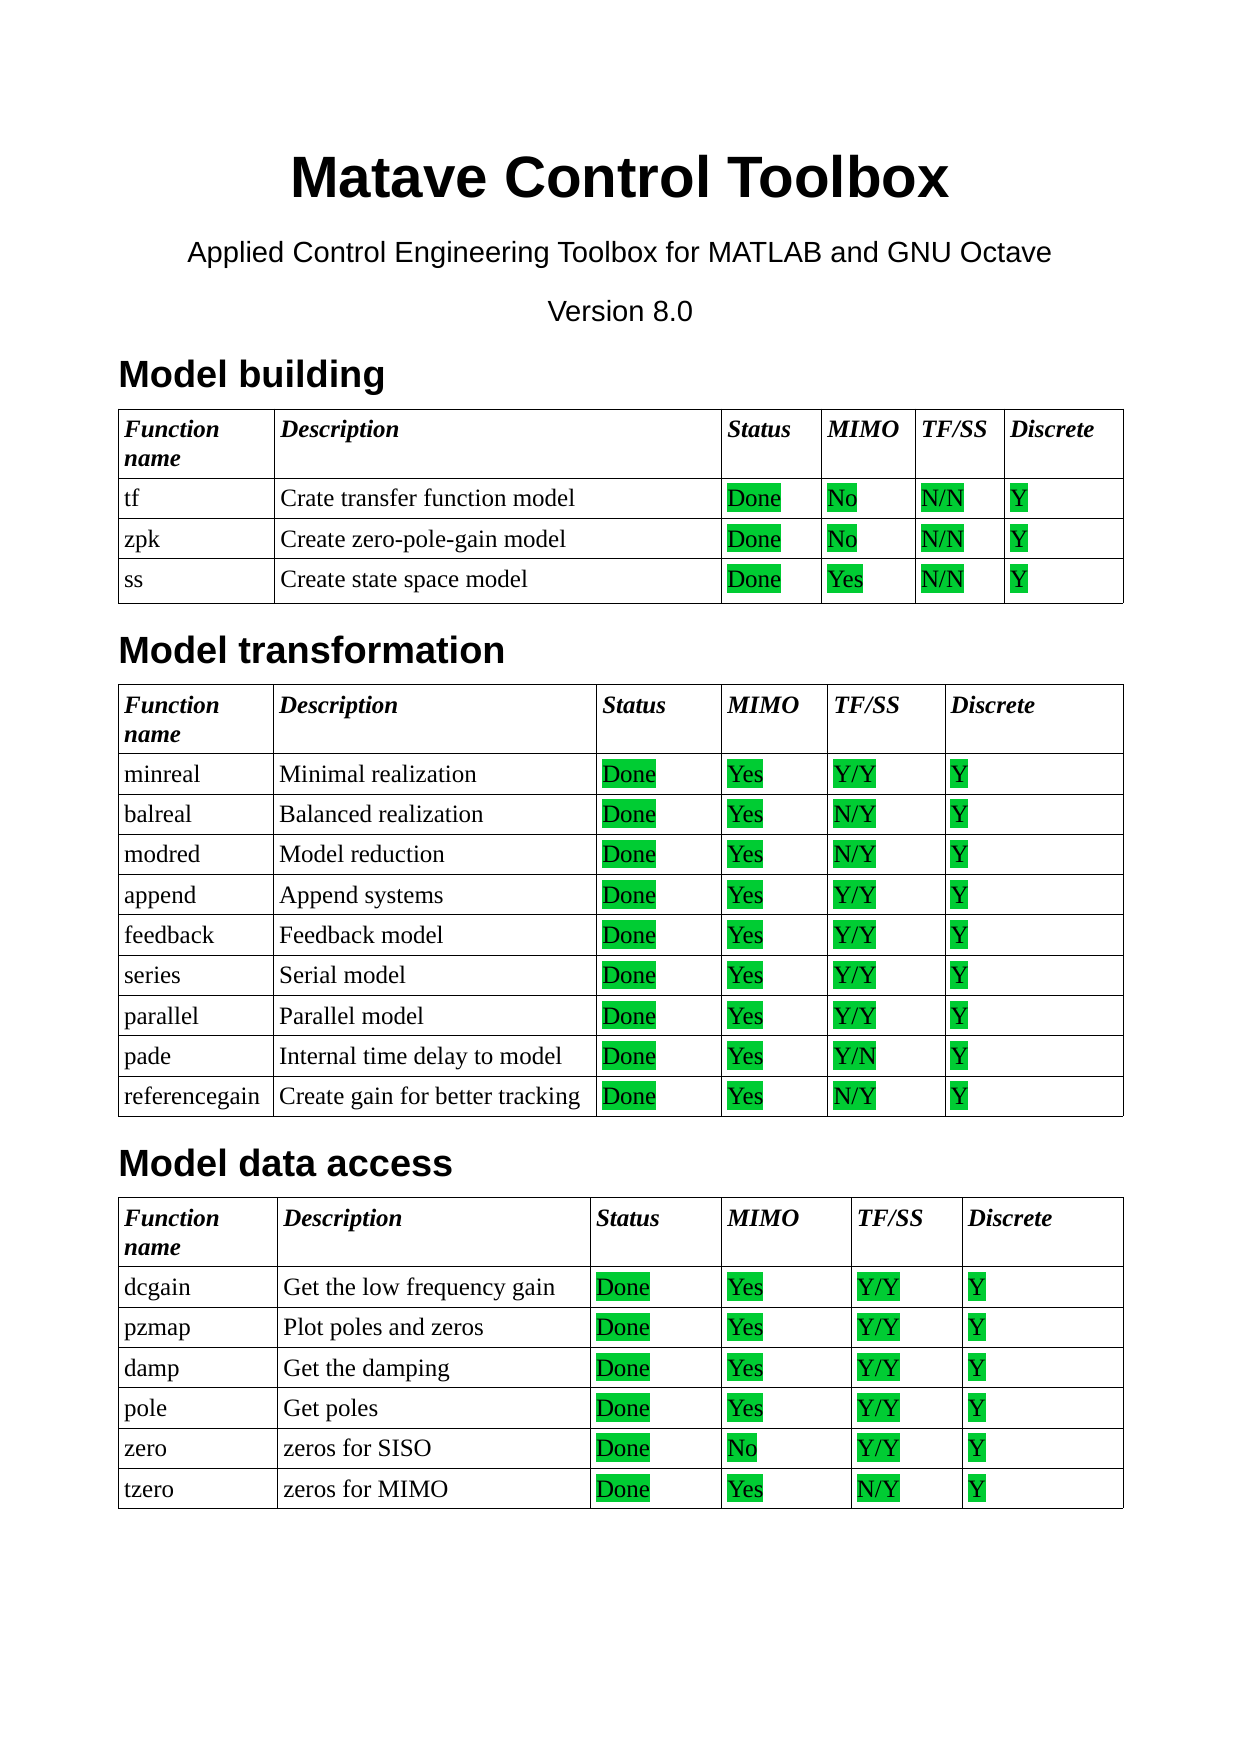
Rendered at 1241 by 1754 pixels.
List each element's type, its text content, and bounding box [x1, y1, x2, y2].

table_cell Crate transfer function model [275, 479, 721, 518]
table_cell zeros for MIMO [278, 1469, 590, 1508]
table_cell Done [597, 996, 721, 1035]
table_cell Y/Y [852, 1388, 962, 1427]
table_cell Y/Y [852, 1348, 962, 1387]
table_header Function name [119, 410, 274, 477]
table_cell balreal [119, 795, 273, 834]
table_cell Y [946, 1036, 1123, 1076]
table_cell Parallel model [274, 996, 596, 1035]
table_cell zeros for SISO [278, 1429, 590, 1468]
table_cell series [119, 956, 273, 995]
table_cell Yes [722, 1469, 851, 1508]
table_cell modred [119, 835, 273, 874]
table_cell Yes [722, 1348, 851, 1387]
table_cell Y [963, 1388, 1123, 1427]
table_cell Done [591, 1429, 721, 1468]
table_header Function name [119, 685, 273, 753]
table_header TF/SS [852, 1198, 962, 1266]
table_cell Y [963, 1469, 1123, 1508]
table_cell Y/Y [852, 1429, 962, 1468]
table_cell Create state space model [275, 559, 721, 603]
table_cell Create zero-pole-gain model [275, 519, 721, 558]
table_header Description [274, 685, 596, 753]
table_header MIMO [722, 1198, 851, 1266]
table_cell Yes [722, 1308, 851, 1347]
table_cell Get poles [278, 1388, 590, 1427]
table_cell pzmap [119, 1308, 277, 1347]
table_cell N/N [916, 479, 1004, 518]
table_header Function name [119, 1198, 277, 1266]
table_cell Done [597, 915, 721, 955]
table_cell Y/Y [828, 996, 945, 1035]
table_cell Done [597, 1077, 721, 1116]
table_cell Yes [722, 754, 827, 793]
table_cell Done [591, 1469, 721, 1508]
table_cell N/N [916, 559, 1004, 603]
table_header Description [275, 410, 721, 477]
table_header Description [278, 1198, 590, 1266]
table_cell pole [119, 1388, 277, 1427]
table_cell Y [946, 956, 1123, 995]
table_cell Y [946, 996, 1123, 1035]
table_cell Y [963, 1429, 1123, 1468]
table_cell Done [597, 754, 721, 793]
subtitle Model building [118, 352, 1122, 396]
table_header Discrete [946, 685, 1123, 753]
subtitle Model transformation [118, 628, 1122, 672]
table_header Discrete [963, 1198, 1123, 1266]
table_cell Yes [822, 559, 915, 603]
table_cell Y/Y [828, 956, 945, 995]
table_cell referencegain [119, 1077, 273, 1116]
table_cell N/Y [852, 1469, 962, 1508]
table_cell N/Y [828, 795, 945, 834]
table_cell Y [946, 875, 1123, 914]
table_header Status [722, 410, 821, 477]
subtitle Version 8.0 [118, 294, 1122, 327]
table_cell Done [597, 956, 721, 995]
table_cell minreal [119, 754, 273, 793]
table_cell Done [597, 835, 721, 874]
table_cell Get the damping [278, 1348, 590, 1387]
table_cell Plot poles and zeros [278, 1308, 590, 1347]
table_cell Yes [722, 915, 827, 955]
table_cell No [822, 519, 915, 558]
title Matave Control Toolbox [118, 143, 1122, 210]
table_cell Y [1005, 559, 1123, 603]
table_cell Feedback model [274, 915, 596, 955]
table_cell Yes [722, 1036, 827, 1076]
table_cell Yes [722, 1267, 851, 1307]
table_cell Balanced realization [274, 795, 596, 834]
table_cell Yes [722, 956, 827, 995]
table_cell Y/Y [828, 915, 945, 955]
table_cell tf [119, 479, 274, 518]
table_cell tzero [119, 1469, 277, 1508]
table_cell damp [119, 1348, 277, 1387]
table_cell Done [591, 1308, 721, 1347]
table_cell Yes [722, 996, 827, 1035]
table_cell N/Y [828, 835, 945, 874]
table_cell Y [946, 1077, 1123, 1116]
table_header TF/SS [916, 410, 1004, 477]
table_cell Get the low frequency gain [278, 1267, 590, 1307]
table_cell zpk [119, 519, 274, 558]
table_header MIMO [722, 685, 827, 753]
table_cell Create gain for better tracking [274, 1077, 596, 1116]
table_cell Done [597, 875, 721, 914]
table_cell Y [963, 1308, 1123, 1347]
table_cell Yes [722, 795, 827, 834]
table_cell Y/Y [852, 1308, 962, 1347]
table_cell Y [1005, 479, 1123, 518]
table_cell Yes [722, 875, 827, 914]
table_cell Append systems [274, 875, 596, 914]
table_cell Yes [722, 1077, 827, 1116]
subtitle Model data access [118, 1141, 1122, 1185]
table_cell Done [722, 479, 821, 518]
table_cell Y [946, 795, 1123, 834]
table_cell Minimal realization [274, 754, 596, 793]
table_cell Done [597, 1036, 721, 1076]
table_cell Y [946, 754, 1123, 793]
table_cell Done [722, 559, 821, 603]
table_cell Serial model [274, 956, 596, 995]
table_cell Y/Y [828, 875, 945, 914]
table_cell Y [963, 1348, 1123, 1387]
table_header MIMO [822, 410, 915, 477]
table_header TF/SS [828, 685, 945, 753]
table_header Status [591, 1198, 721, 1266]
table_cell zero [119, 1429, 277, 1468]
table_cell feedback [119, 915, 273, 955]
table_cell Done [591, 1267, 721, 1307]
table_cell Yes [722, 835, 827, 874]
table_cell dcgain [119, 1267, 277, 1307]
table_cell Done [591, 1348, 721, 1387]
subtitle Applied Control Engineering Toolbox for MATLAB and GNU Octave [118, 235, 1122, 269]
table_cell N/Y [828, 1077, 945, 1116]
table_cell Done [722, 519, 821, 558]
table_cell Model reduction [274, 835, 596, 874]
table_header Discrete [1005, 410, 1123, 477]
table_cell Y/Y [828, 754, 945, 793]
table_header Status [597, 685, 721, 753]
table_cell Y [946, 835, 1123, 874]
table_cell No [722, 1429, 851, 1468]
table_cell Yes [722, 1388, 851, 1427]
table_cell ss [119, 559, 274, 603]
table_cell Done [597, 795, 721, 834]
table_cell Y [1005, 519, 1123, 558]
table_cell N/N [916, 519, 1004, 558]
table_cell Y/Y [852, 1267, 962, 1307]
table_cell Internal time delay to model [274, 1036, 596, 1076]
table_cell No [822, 479, 915, 518]
table_cell parallel [119, 996, 273, 1035]
table_cell Y/N [828, 1036, 945, 1076]
table_cell Y [963, 1267, 1123, 1307]
table_cell pade [119, 1036, 273, 1076]
table_cell Done [591, 1388, 721, 1427]
table_cell Y [946, 915, 1123, 955]
table_cell append [119, 875, 273, 914]
